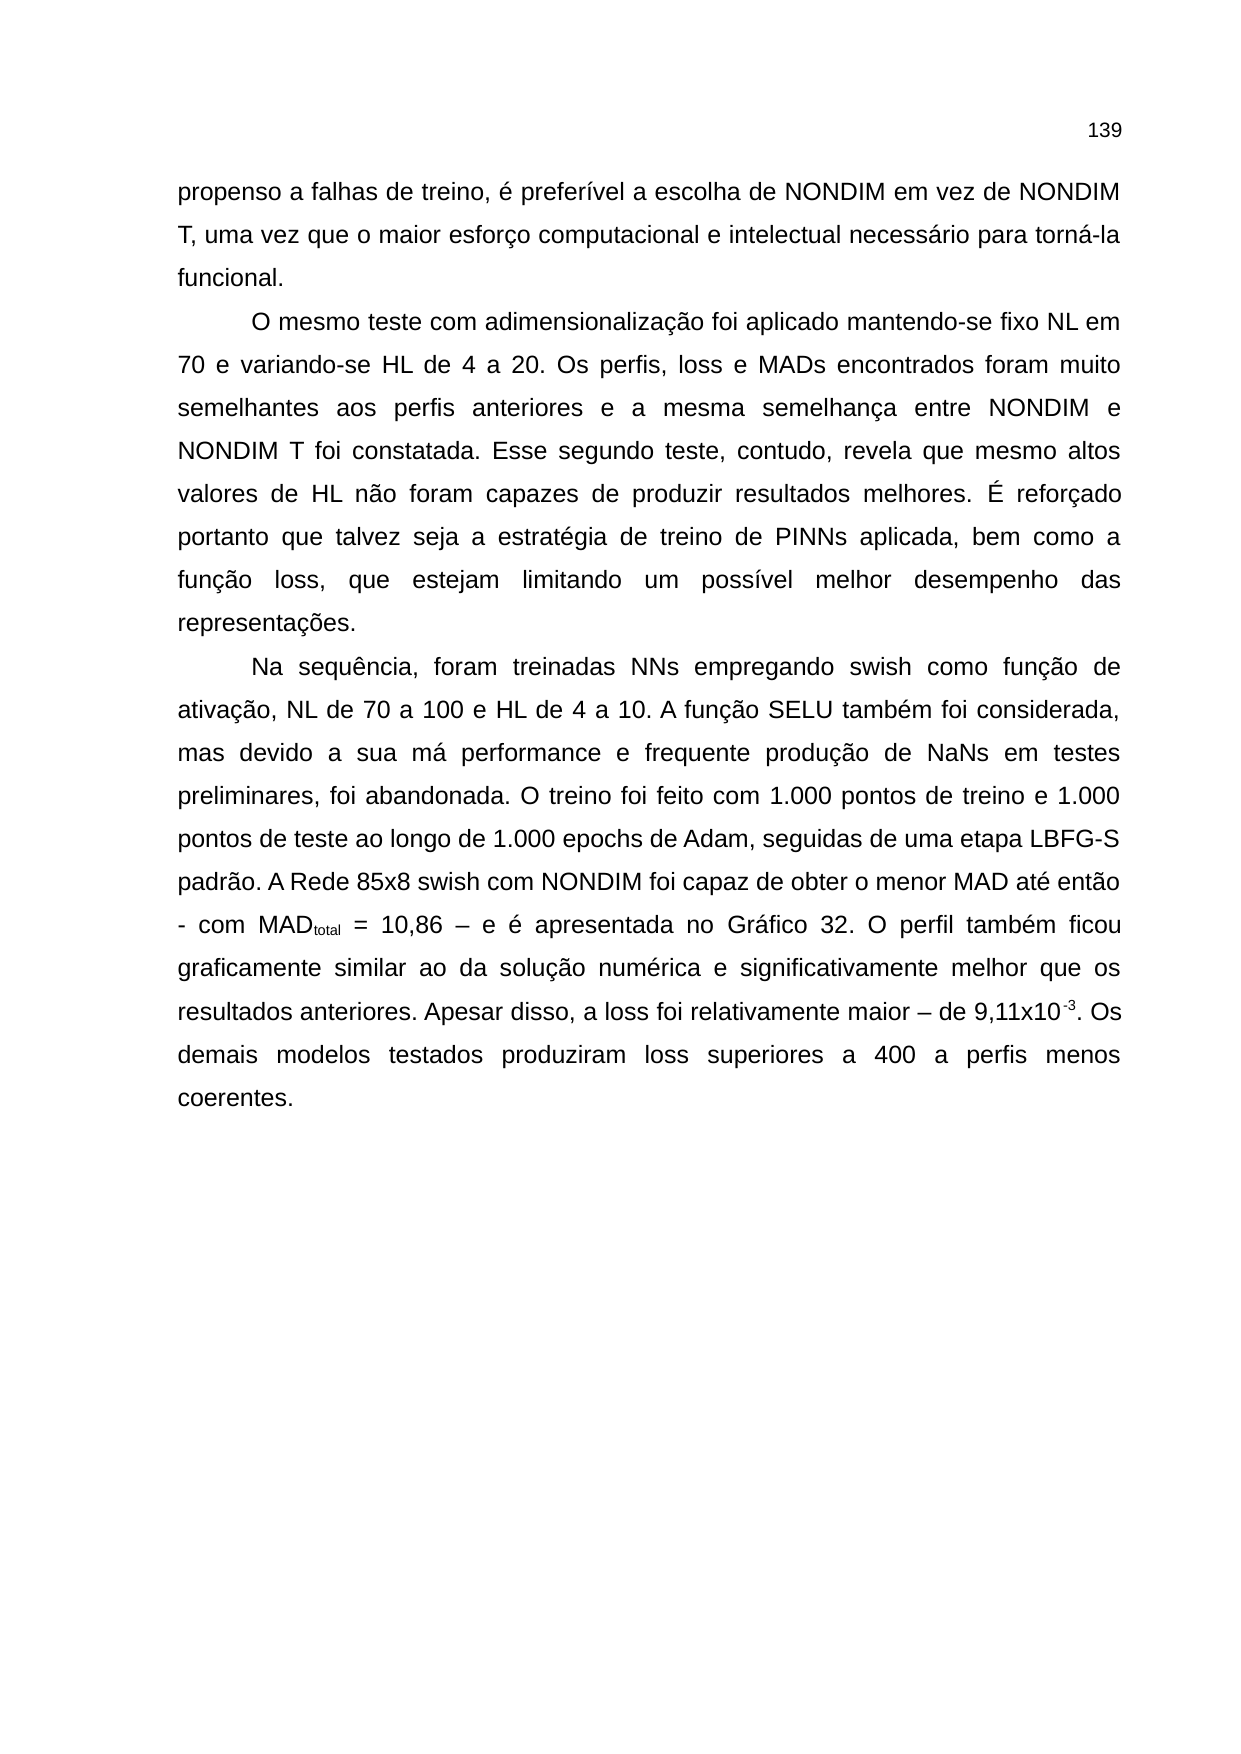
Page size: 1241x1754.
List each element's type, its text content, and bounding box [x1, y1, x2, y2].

text propenso a falhas de treino, é preferível a escolha de NONDIM em vez de NONDIM T, uma vez que o maior esforço computacional e intelectual necessário para torná-la funcional. [177, 177, 1122, 292]
text O mesmo teste com adimensionalização foi aplicado mantendo-se fixo NL em 70 e variando-se HL de 4 a 20. Os perfis, loss e MADs encontrados foram muito semelhantes aos perfis anteriores e a mesma semelhança entre NONDIM e NONDIM T foi constatada. Esse segundo teste, contudo, revela que mesmo altos valores de HL não foram capazes de produzir resultados melhores. É reforçado portanto que talvez seja a estratégia de treino de PINNs aplicada, bem como a função loss, que estejam limitando um possível melhor desempenho das representações. [177, 306, 1122, 637]
text Na sequência, foram treinadas NNs empregando swish como função de ativação, NL de 70 a 100 e HL de 4 a 10. A função SELU também foi considerada, mas devido a sua má performance e frequente produção de NaNs em testes preliminares, foi abandonada. O treino foi feito com 1.000 pontos de treino e 1.000 pontos de teste ao longo de 1.000 epochs de Adam, seguidas de uma etapa LBFG-S padrão. A Rede 85x8 swish com NONDIM foi capaz de obter o menor MAD até então - com MADtotal = 10,86 – e é apresentada no Gráfico 32. O perfil também ficou graficamente similar ao da solução numérica e significativamente melhor que os resultados anteriores. Apesar disso, a loss foi relativamente maior – de 9,11x10-3. Os demais modelos testados produziram loss superiores a 400 a perfis menos coerentes. [177, 651, 1122, 1111]
